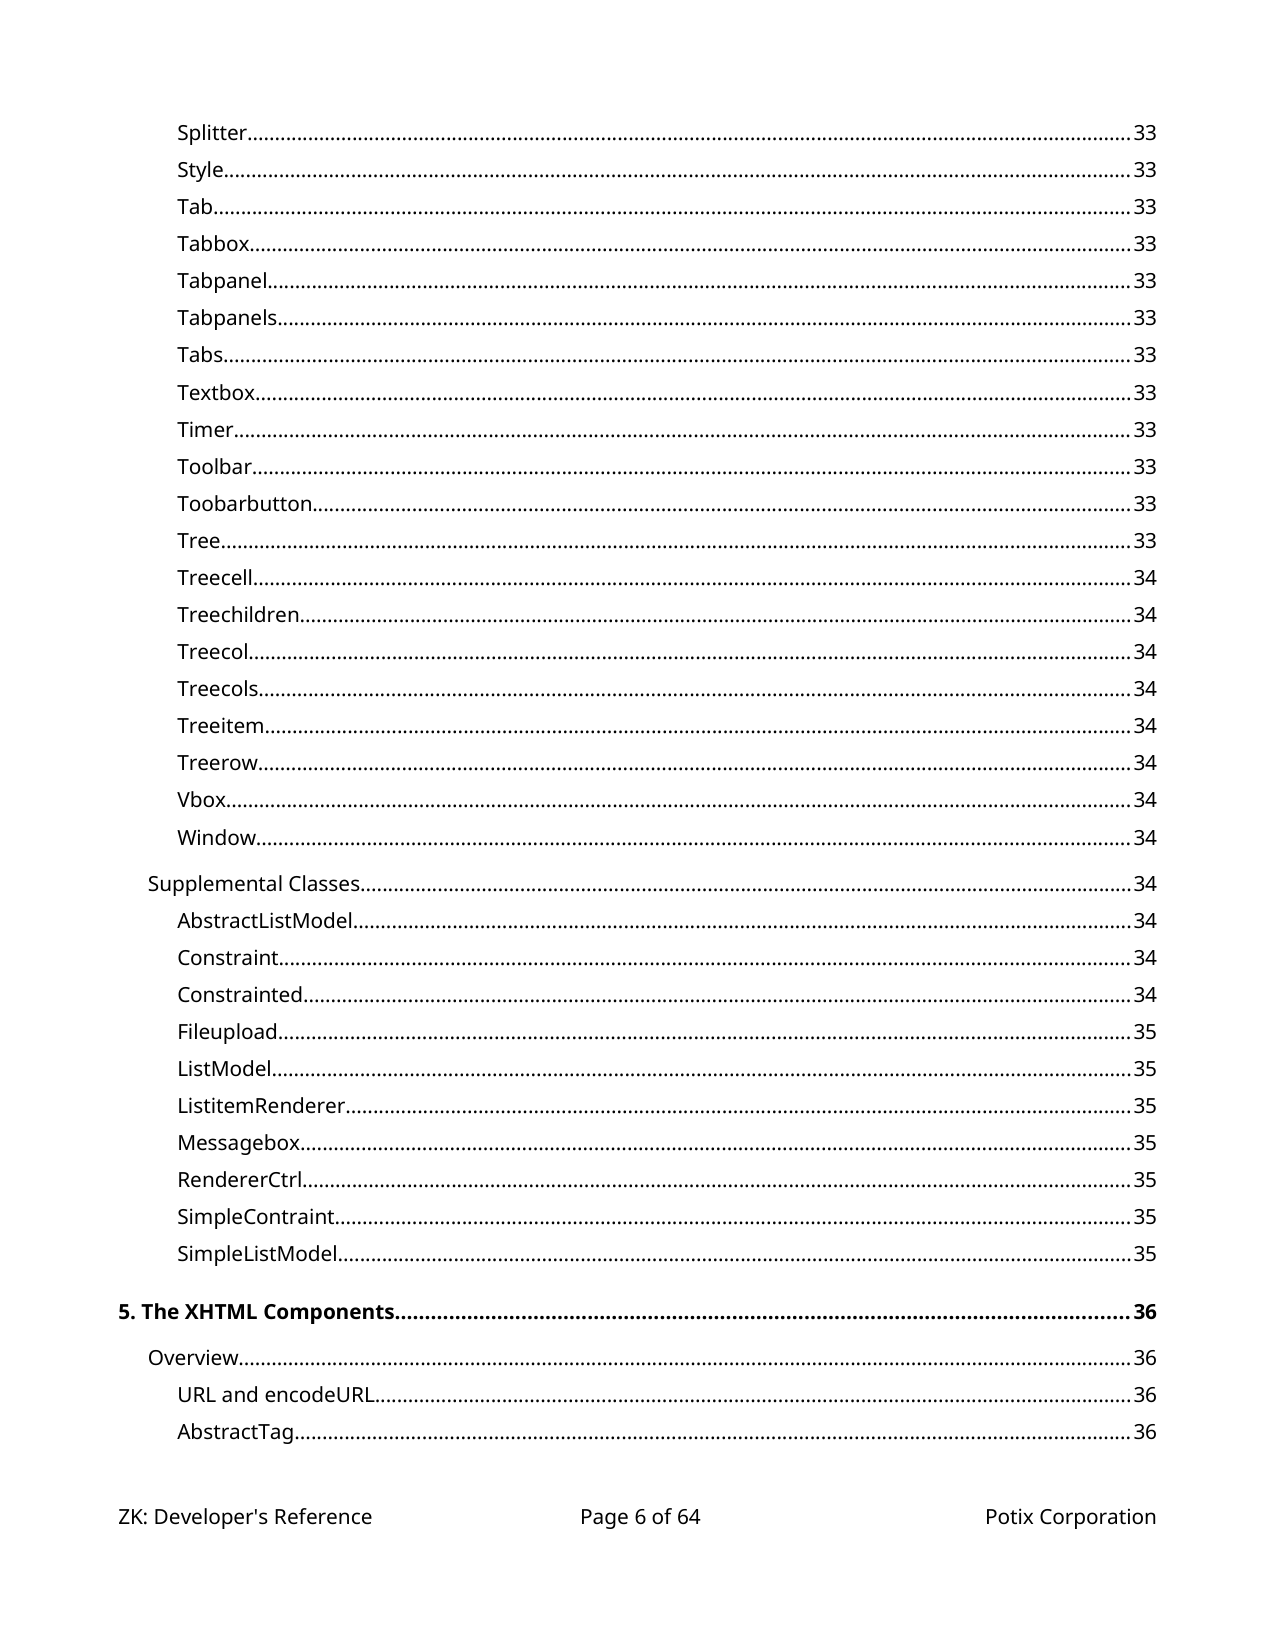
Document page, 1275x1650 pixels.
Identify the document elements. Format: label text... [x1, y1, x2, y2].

text Tab 33 [177, 192, 1157, 221]
text Constrainted 34 [177, 980, 1157, 1008]
text Constraint 34 [177, 943, 1157, 971]
text Timer 33 [177, 415, 1157, 443]
text Treerow 34 [177, 748, 1157, 777]
text Overview 36 [148, 1343, 1157, 1371]
text URL and encodeURL 36 [177, 1380, 1157, 1408]
text Treechildren 34 [177, 600, 1157, 628]
text Toolbar 33 [177, 452, 1157, 480]
text Tabbox 33 [177, 229, 1157, 258]
text SimpleListModel 35 [177, 1239, 1157, 1268]
text Window 34 [177, 823, 1157, 851]
text Style 33 [177, 155, 1157, 183]
text Toobarbutton 33 [177, 489, 1157, 517]
text Tree 33 [177, 526, 1157, 554]
text Supplemental Classes 34 [148, 869, 1157, 897]
text Treecols 34 [177, 674, 1157, 703]
text AbstractTag 36 [177, 1417, 1157, 1446]
text Textbox 33 [177, 378, 1157, 406]
text Tabpanels 33 [177, 303, 1157, 332]
text RendererCtrl 35 [177, 1165, 1157, 1193]
text Tabpanel 33 [177, 266, 1157, 295]
text Fileupload 35 [177, 1017, 1157, 1045]
text Treeitem 34 [177, 711, 1157, 740]
text Splitter 33 [177, 118, 1157, 146]
text Treecell 34 [177, 563, 1157, 591]
text ListModel 35 [177, 1054, 1157, 1082]
text 5. The XHTML Components 36 [118, 1297, 1157, 1325]
text SimpleContraint 35 [177, 1202, 1157, 1231]
text Treecol 34 [177, 637, 1157, 666]
text AbstractListModel 34 [177, 906, 1157, 934]
text Vbox 34 [177, 786, 1157, 814]
text Messagebox 35 [177, 1128, 1157, 1156]
text Tabs 33 [177, 341, 1157, 369]
text ListitemRenderer 35 [177, 1091, 1157, 1119]
